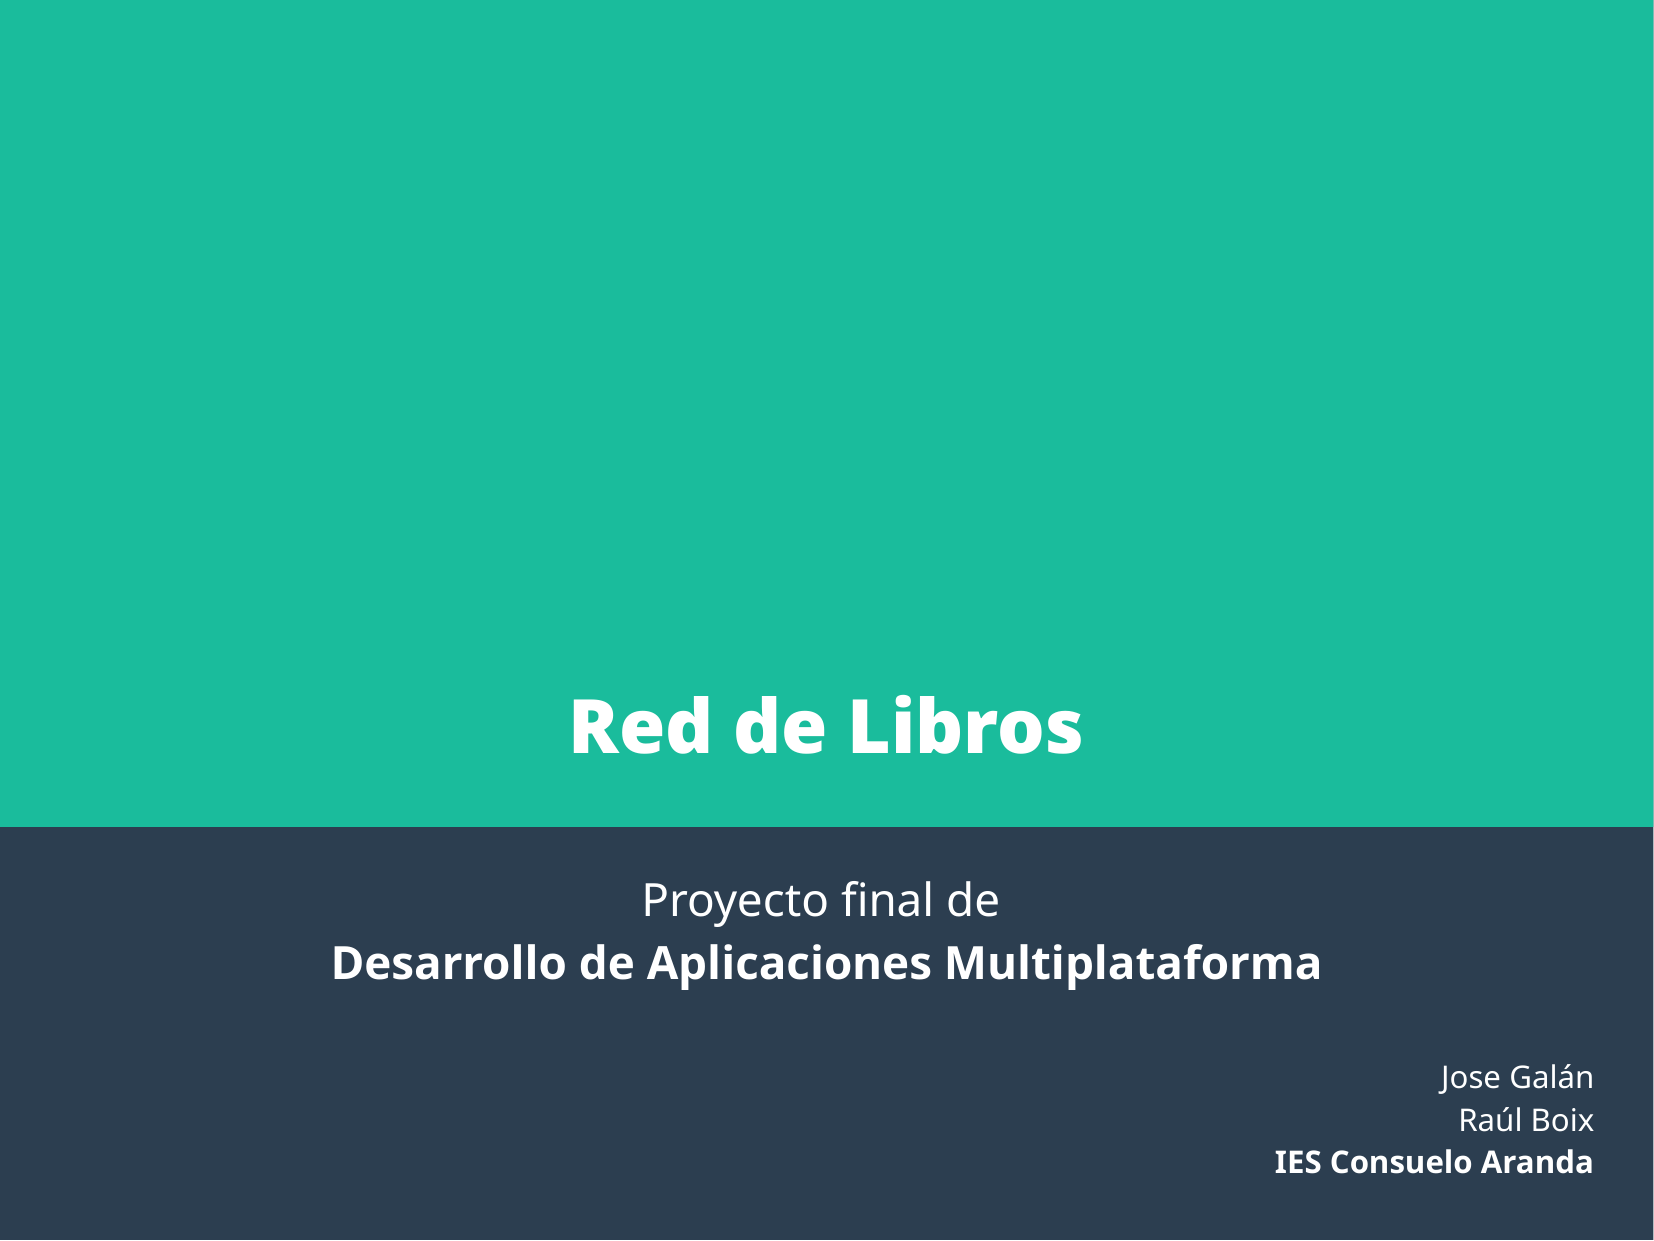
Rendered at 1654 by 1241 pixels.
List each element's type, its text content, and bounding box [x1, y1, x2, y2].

subtitle Proyecto final de Desarrollo de Aplicaciones Multiplataforma [59, 856, 1595, 1004]
text_box Jose Galán Raúl Boix IES Consuelo Aranda [59, 1045, 1595, 1193]
title Red de Libros [59, 620, 1595, 778]
